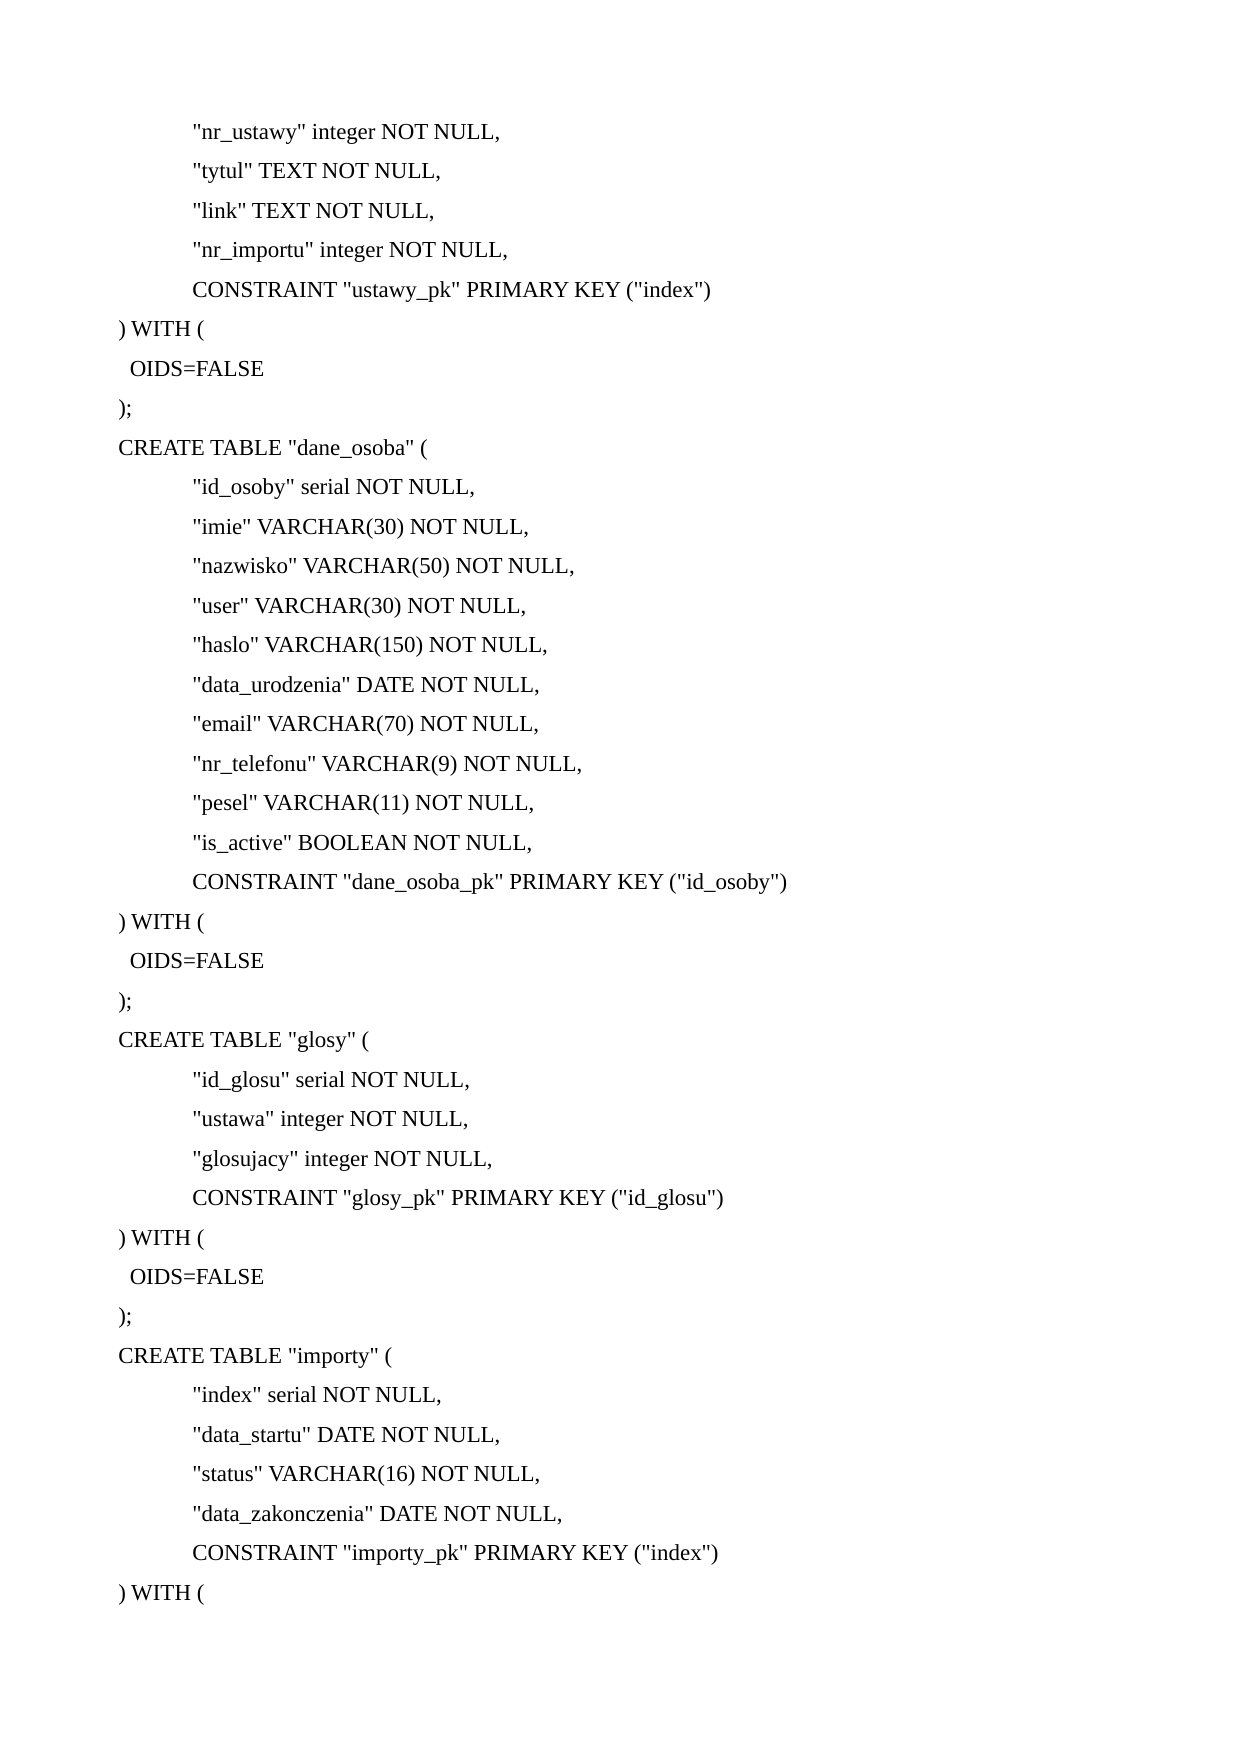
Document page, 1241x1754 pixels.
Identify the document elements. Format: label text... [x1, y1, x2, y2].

text "haslo" VARCHAR(150) NOT NULL, [118, 631, 1122, 658]
text "id_osoby" serial NOT NULL, [118, 473, 1122, 500]
text CREATE TABLE "importy" ( [118, 1342, 1122, 1368]
text "email" VARCHAR(70) NOT NULL, [118, 710, 1122, 737]
text CONSTRAINT "dane_osoba_pk" PRIMARY KEY ("id_osoby") [118, 868, 1122, 894]
text "tytul" TEXT NOT NULL, [118, 158, 1122, 184]
text ); [118, 1302, 1122, 1329]
text "is_active" BOOLEAN NOT NULL, [118, 829, 1122, 855]
text "ustawa" integer NOT NULL, [118, 1105, 1122, 1131]
text OIDS=FALSE [118, 947, 1122, 973]
text CREATE TABLE "glosy" ( [118, 1026, 1122, 1052]
text "data_startu" DATE NOT NULL, [118, 1421, 1122, 1447]
text ) WITH ( [118, 1579, 1122, 1605]
text "id_glosu" serial NOT NULL, [118, 1066, 1122, 1092]
text "index" serial NOT NULL, [118, 1381, 1122, 1408]
text "nr_importu" integer NOT NULL, [118, 237, 1122, 263]
text CREATE TABLE "dane_osoba" ( [118, 434, 1122, 460]
text OIDS=FALSE [118, 355, 1122, 381]
text OIDS=FALSE [118, 1263, 1122, 1289]
text ); [118, 987, 1122, 1013]
text "user" VARCHAR(30) NOT NULL, [118, 592, 1122, 618]
text "pesel" VARCHAR(11) NOT NULL, [118, 789, 1122, 816]
text ) WITH ( [118, 316, 1122, 342]
text ) WITH ( [118, 1223, 1122, 1250]
text "data_zakonczenia" DATE NOT NULL, [118, 1500, 1122, 1526]
text "nr_ustawy" integer NOT NULL, [118, 118, 1122, 144]
text "nazwisko" VARCHAR(50) NOT NULL, [118, 552, 1122, 579]
text ) WITH ( [118, 908, 1122, 934]
text "status" VARCHAR(16) NOT NULL, [118, 1460, 1122, 1487]
text ); [118, 394, 1122, 421]
text "glosujacy" integer NOT NULL, [118, 1144, 1122, 1171]
text CONSTRAINT "ustawy_pk" PRIMARY KEY ("index") [118, 276, 1122, 302]
text "nr_telefonu" VARCHAR(9) NOT NULL, [118, 750, 1122, 776]
text "imie" VARCHAR(30) NOT NULL, [118, 513, 1122, 539]
text "link" TEXT NOT NULL, [118, 197, 1122, 223]
text "data_urodzenia" DATE NOT NULL, [118, 671, 1122, 697]
text CONSTRAINT "glosy_pk" PRIMARY KEY ("id_glosu") [118, 1184, 1122, 1210]
text CONSTRAINT "importy_pk" PRIMARY KEY ("index") [118, 1539, 1122, 1566]
